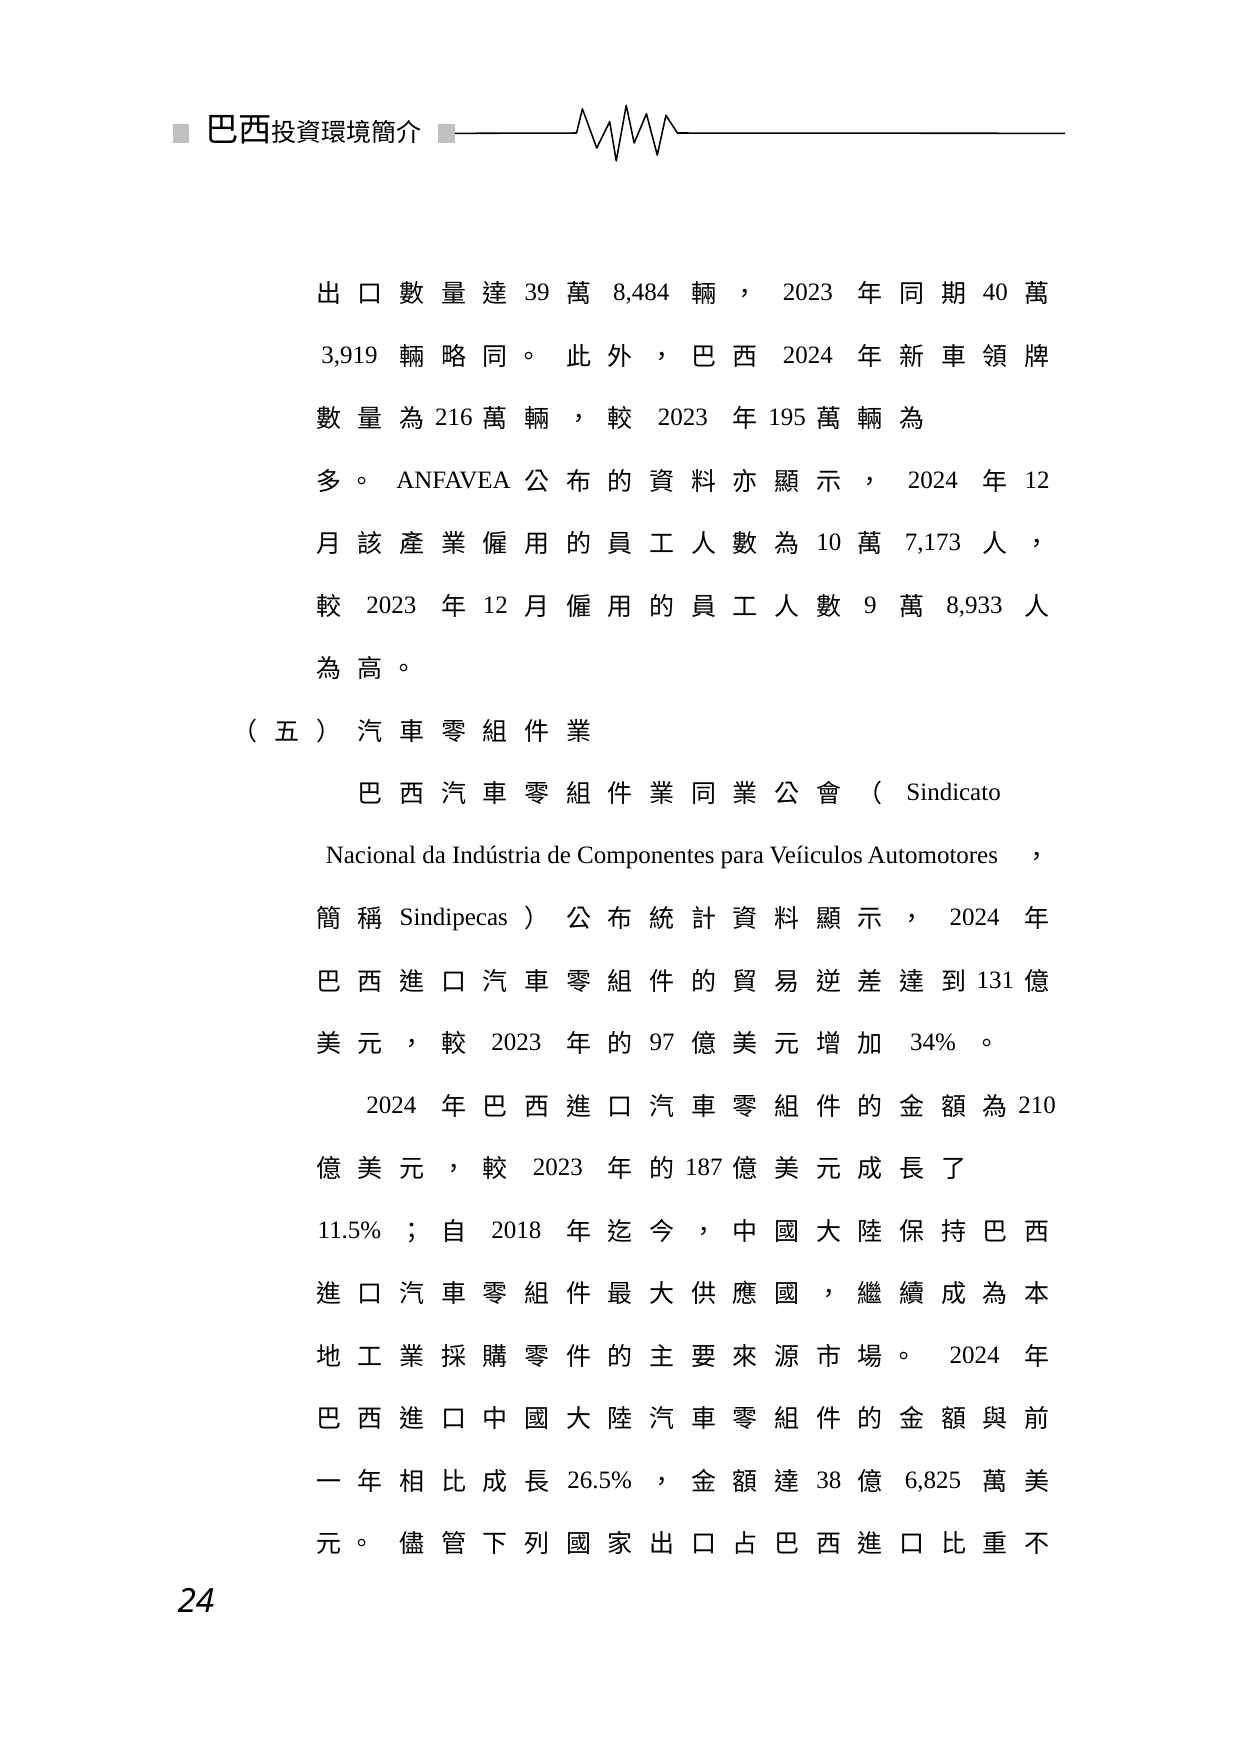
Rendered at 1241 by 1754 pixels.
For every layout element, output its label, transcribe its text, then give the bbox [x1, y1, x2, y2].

text （五）汽車零組件業 [207, 688, 1058, 750]
text 出口數量達39萬8,484輛，2023年同期40萬3,919輛略同。此外，巴西2024年新車領牌數量為216萬輛，較2023年195萬輛為多。ANFAVEA公布的資料亦顯示，2024年12月該產業僱用的員工人數為10萬7,173人，較2023年12月僱用的員工人數9萬8,933人為高。 [281, 250, 1058, 688]
text 2024年巴西進口汽車零組件的金額為210億美元，較2023年的187億美元成長了11.5%；自2018年迄今，中國大陸保持巴西進口汽車零組件最大供應國，繼續成為本地工業採購零件的主要來源市場。2024年巴西進口中國大陸汽車零組件的金額與前一年相比成長26.5%，金額達38億6,825萬美元。儘管下列國家出口占巴西進口比重不 [281, 1063, 1058, 1563]
text 巴西汽車零組件業同業公會（Sindicato Nacional da Indústria de Componentes para Veíiculos Automotores，簡稱Sindipecas）公布統計資料顯示，2024年巴西進口汽車零組件的貿易逆差達到131億美元，較2023年的97億美元增加34%。 [281, 750, 1058, 1063]
